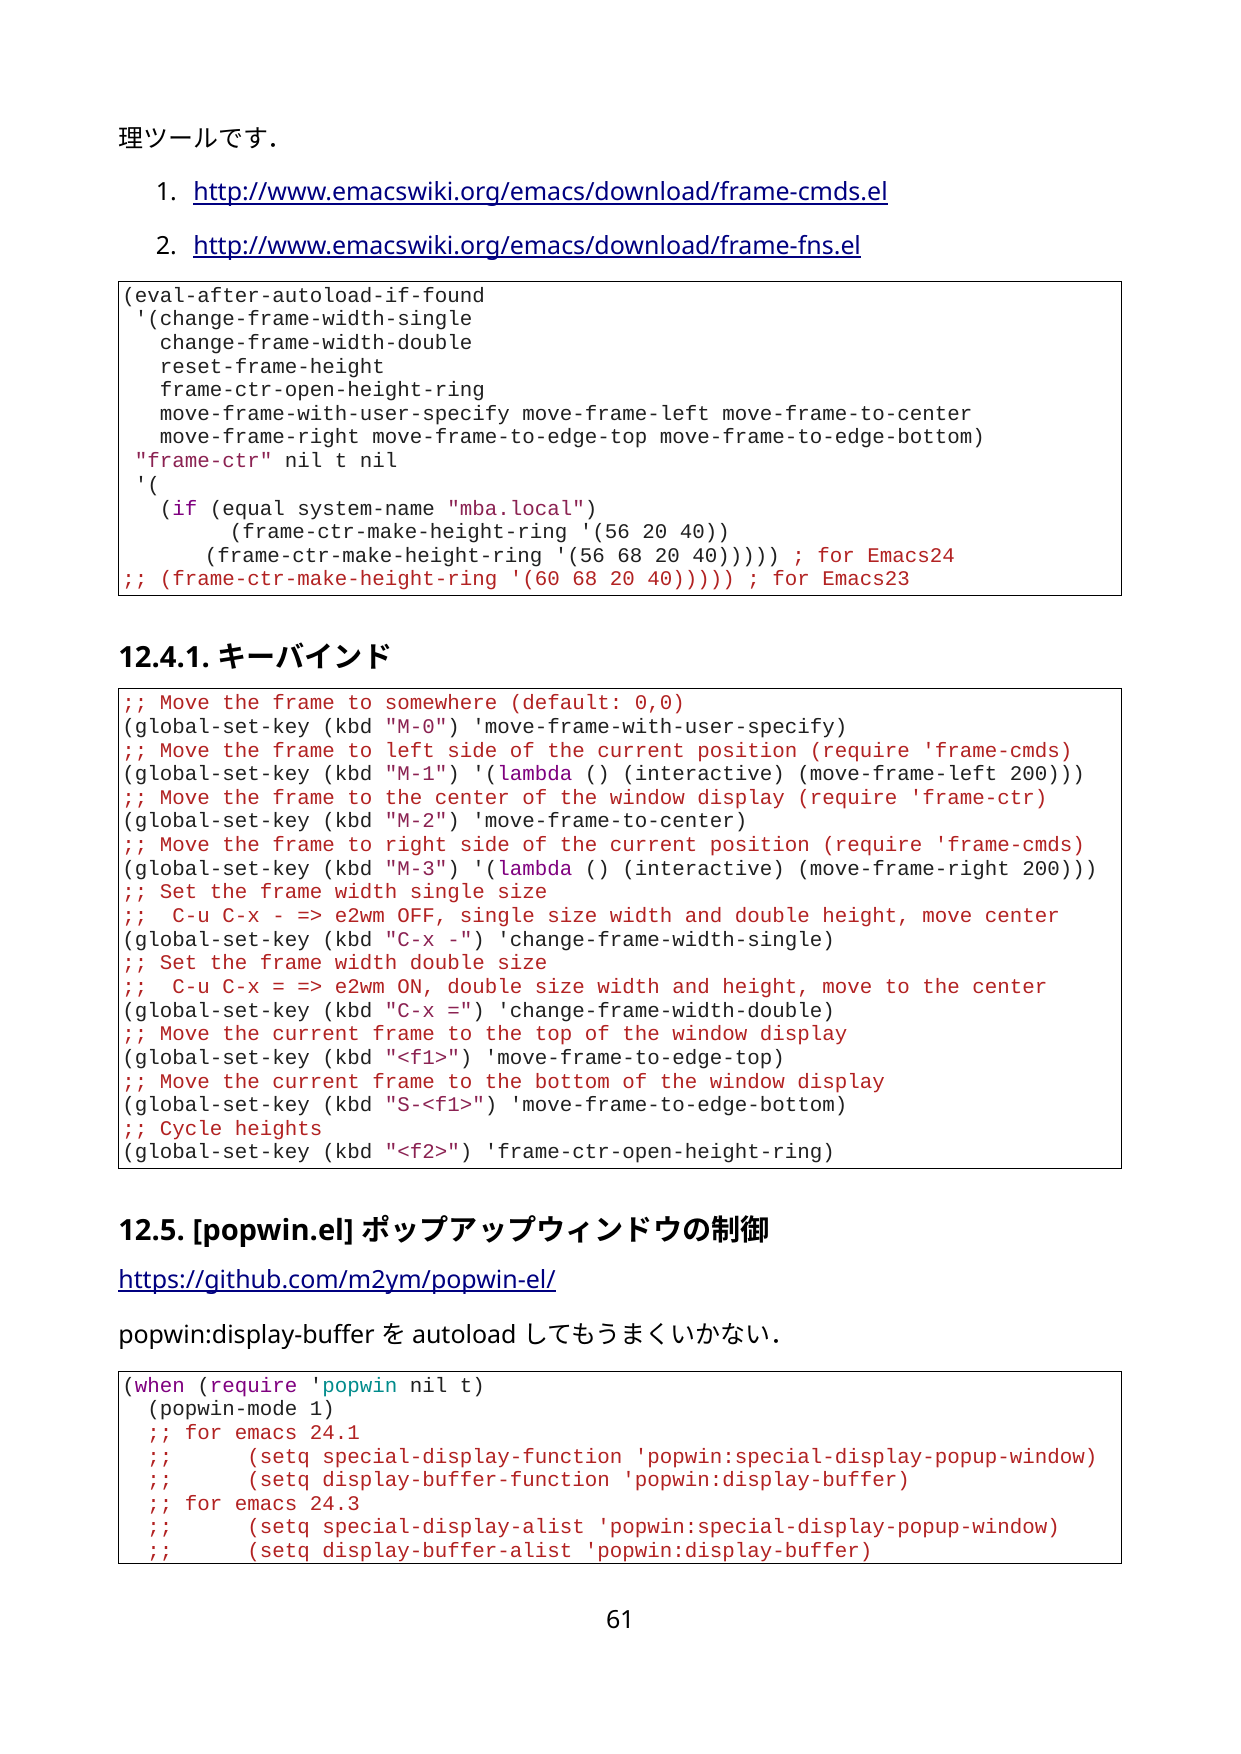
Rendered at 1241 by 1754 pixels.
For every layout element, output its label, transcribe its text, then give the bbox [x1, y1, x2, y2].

text ;; (setq special-display-function 'popwin:special-display-popup-window) [119, 1442, 1121, 1465]
text ;; Move the current frame to the bottom of the window display [119, 1067, 1121, 1090]
text (global-set-key (kbd "M-1") '(lambda () (interactive) (move-frame-left 200))) [119, 759, 1121, 783]
text '(change-frame-width-single [119, 304, 1121, 328]
text (when (require 'popwin nil t) [119, 1372, 1121, 1394]
text (frame-ctr-make-height-ring '(56 68 20 40))))) ; for Emacs24 [119, 541, 1121, 564]
text frame-ctr-open-height-ring [119, 375, 1121, 399]
text (global-set-key (kbd "C-x -") 'change-frame-width-single) [119, 925, 1121, 948]
text ;; Move the frame to left side of the current position (require 'frame-cmds) [119, 736, 1121, 759]
text change-frame-width-double [119, 328, 1121, 352]
text ;; (setq display-buffer-alist 'popwin:display-buffer) [119, 1536, 1121, 1563]
text (frame-ctr-make-height-ring '(56 20 40)) [119, 517, 1121, 541]
text ;; Move the frame to right side of the current position (require 'frame-cmds) [119, 830, 1121, 854]
text (global-set-key (kbd "S-<f1>") 'move-frame-to-edge-bottom) [119, 1090, 1121, 1114]
text ;; Move the frame to the center of the window display (require 'frame-ctr) [119, 783, 1121, 807]
text (global-set-key (kbd "M-2") 'move-frame-to-center) [119, 807, 1121, 830]
text ;; for emacs 24.3 [119, 1489, 1121, 1513]
text reset-frame-height [119, 352, 1121, 375]
text (global-set-key (kbd "M-3") '(lambda () (interactive) (move-frame-right 200))) [119, 854, 1121, 877]
text ;; C-u C-x - => e2wm OFF, single size width and double height, move center [119, 901, 1121, 925]
text ;; Set the frame width single size [119, 877, 1121, 901]
text ;; Cycle heights [119, 1114, 1121, 1138]
text popwin:display-buffer を autoload してもうまくいかない． [118, 1315, 1122, 1351]
text (global-set-key (kbd "<f2>") 'frame-ctr-open-height-ring) [119, 1138, 1121, 1168]
text (if (equal system-name "mba.local") [119, 493, 1121, 517]
text ;; for emacs 24.1 [119, 1418, 1121, 1442]
text ;; Move the frame to somewhere (default: 0,0) [119, 689, 1121, 712]
text ;; (setq display-buffer-function 'popwin:display-buffer) [119, 1465, 1121, 1489]
list http://www.emacswiki.org/emacs/download/frame-cmds.el [156, 174, 1122, 208]
subtitle キーバインド [118, 633, 1122, 676]
text ;; Set the frame width double size [119, 948, 1121, 972]
text (global-set-key (kbd "C-x =") 'change-frame-width-double) [119, 996, 1121, 1019]
text (global-set-key (kbd "M-0") 'move-frame-with-user-specify) [119, 712, 1121, 736]
text (global-set-key (kbd "<f1>") 'move-frame-to-edge-top) [119, 1043, 1121, 1067]
subtitle [popwin.el] ポップアップウィンドウの制御 [118, 1207, 1122, 1249]
text (popwin-mode 1) [119, 1394, 1121, 1418]
text move-frame-with-user-specify move-frame-left move-frame-to-center [119, 399, 1121, 423]
text ;; (setq special-display-alist 'popwin:special-display-popup-window) [119, 1513, 1121, 1536]
list http://www.emacswiki.org/emacs/download/frame-fns.el [156, 227, 1122, 261]
text ;; Move the current frame to the top of the window display [119, 1019, 1121, 1043]
text "frame-ctr" nil t nil [119, 446, 1121, 470]
text 理ツールです． [118, 118, 1122, 154]
text https://github.com/m2ym/popwin-el/ [118, 1261, 1122, 1296]
text (eval-after-autoload-if-found [119, 282, 1121, 304]
text move-frame-right move-frame-to-edge-top move-frame-to-edge-bottom) [119, 423, 1121, 446]
text '( [119, 470, 1121, 493]
text ;; C-u C-x = => e2wm ON, double size width and height, move to the center [119, 972, 1121, 996]
text ;; (frame-ctr-make-height-ring '(60 68 20 40))))) ; for Emacs23 [119, 564, 1121, 595]
